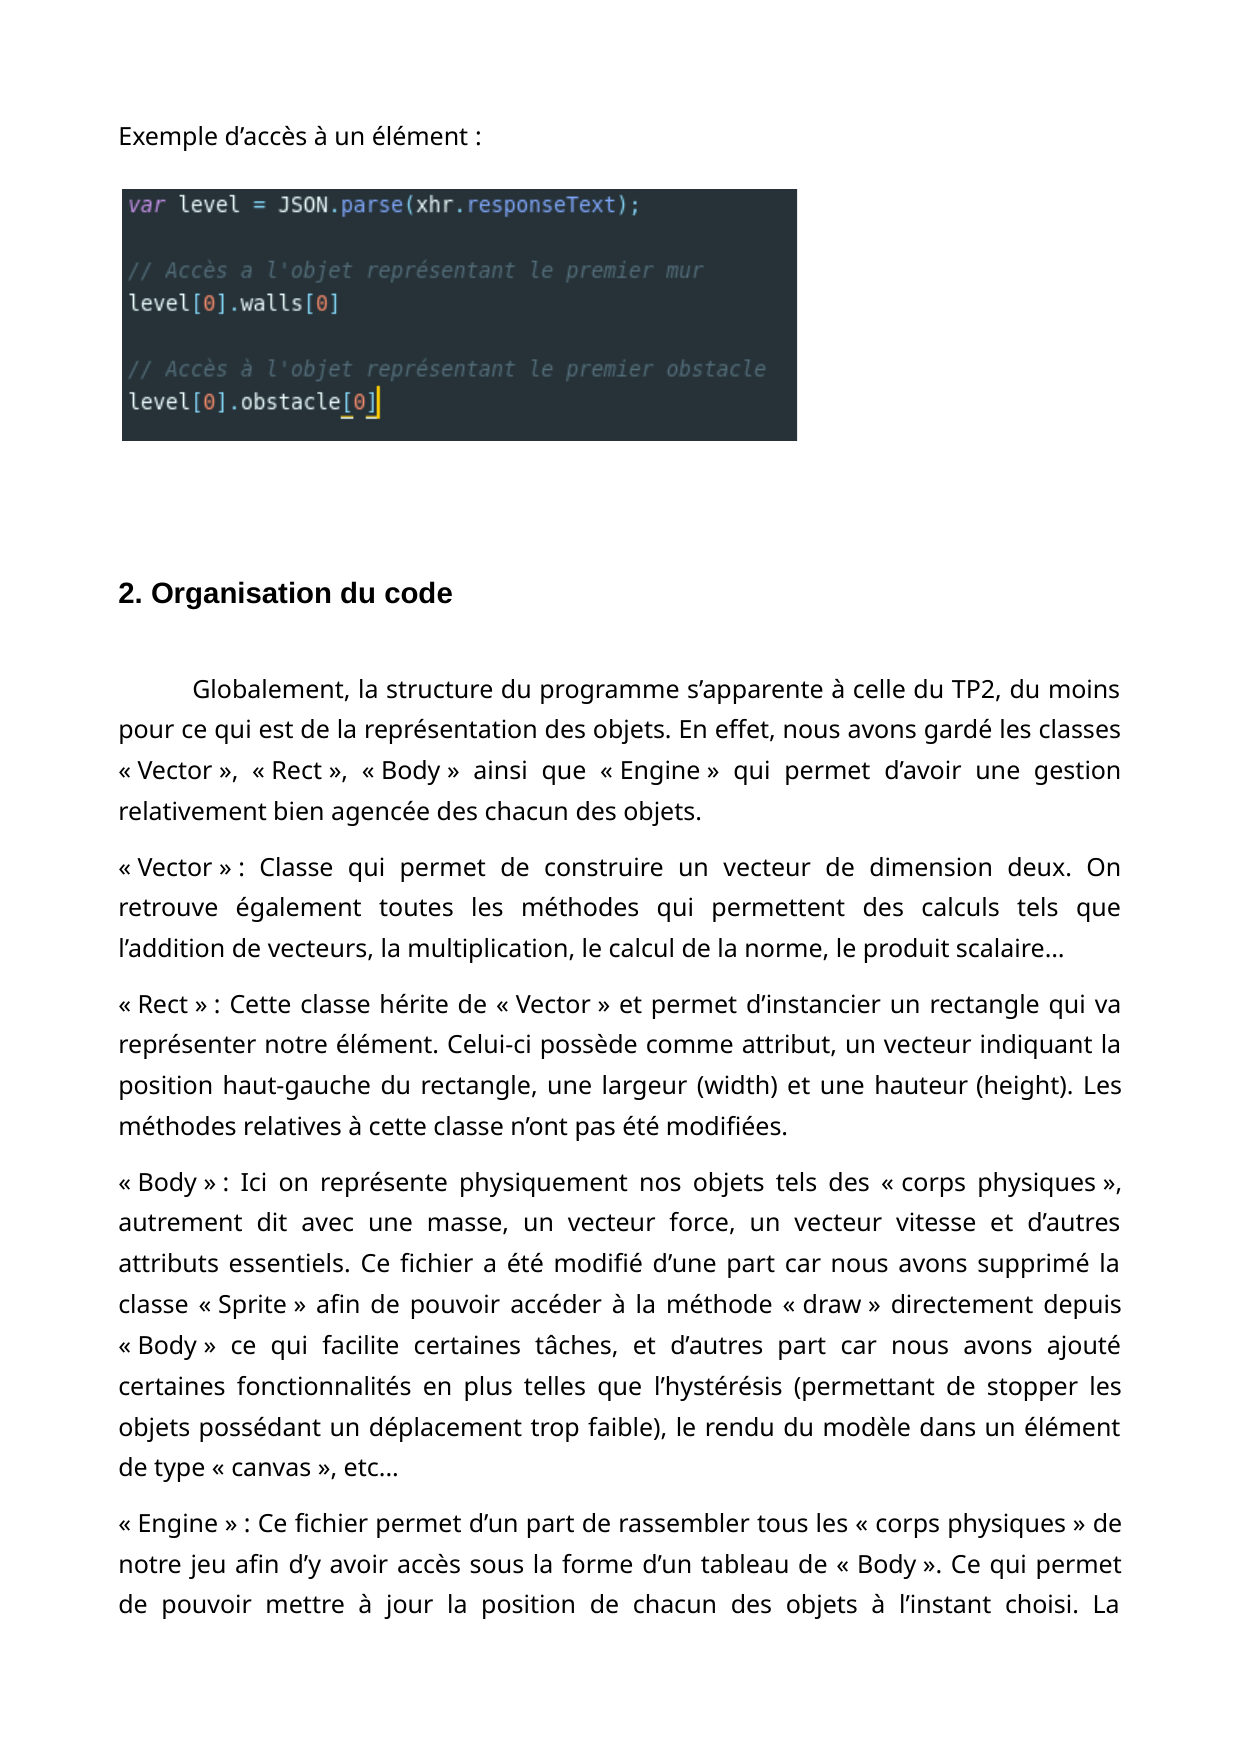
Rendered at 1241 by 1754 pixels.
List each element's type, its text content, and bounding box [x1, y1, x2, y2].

text « Engine » : Ce fichier permet d’un part de rassembler tous les « corps physiques » de notre jeu afin d’y avoir accès sous la forme d’un tableau de « Body ». Ce qui permet de pouvoir mettre à jour la position de chacun des objets à l’instant choisi. La [118, 1506, 1122, 1621]
text « Body » : Ici on représente physiquement nos objets tels des « corps physiques », autrement dit avec une masse, un vecteur force, un vecteur vitesse et d’autres attributs essentiels. Ce fichier a été modifié d’une part car nous avons supprimé la classe « Sprite » afin de pouvoir accéder à la méthode « draw » directement depuis « Body » ce qui facilite certaines tâches, et d’autres part car nous avons ajouté certaines fonctionnalités en plus telles que l’hystérésis (permettant de stopper les objets possédant un déplacement trop faible), le rendu du modèle dans un élément de type « canvas », etc... [118, 1164, 1122, 1484]
text Exemple d’accès à un élément : [118, 118, 1122, 152]
picture [122, 189, 798, 441]
text « Rect » : Cette classe hérite de « Vector » et permet d’instancier un rectangle qui va représenter notre élément. Celui-ci possède comme attribut, un vecteur indiquant la position haut-gauche du rectangle, une largeur (width) et une hauteur (height). Les méthodes relatives à cette classe n’ont pas été modifiées. [118, 986, 1122, 1143]
text « Vector » : Classe qui permet de construire un vecteur de dimension deux. On retrouve également toutes les méthodes qui permettent des calculs tels que l’addition de vecteurs, la multiplication, le calcul de la norme, le produit scalaire… [118, 849, 1122, 965]
subtitle 2. Organisation du code [118, 576, 1122, 610]
text Globalement, la structure du programme s’apparente à celle du TP2, du moins pour ce qui est de la représentation des objets. En effet, nous avons gardé les classes « Vector », « Rect », « Body » ainsi que « Engine » qui permet d’avoir une gestion relativement bien agencée des chacun des objets. [118, 671, 1122, 828]
